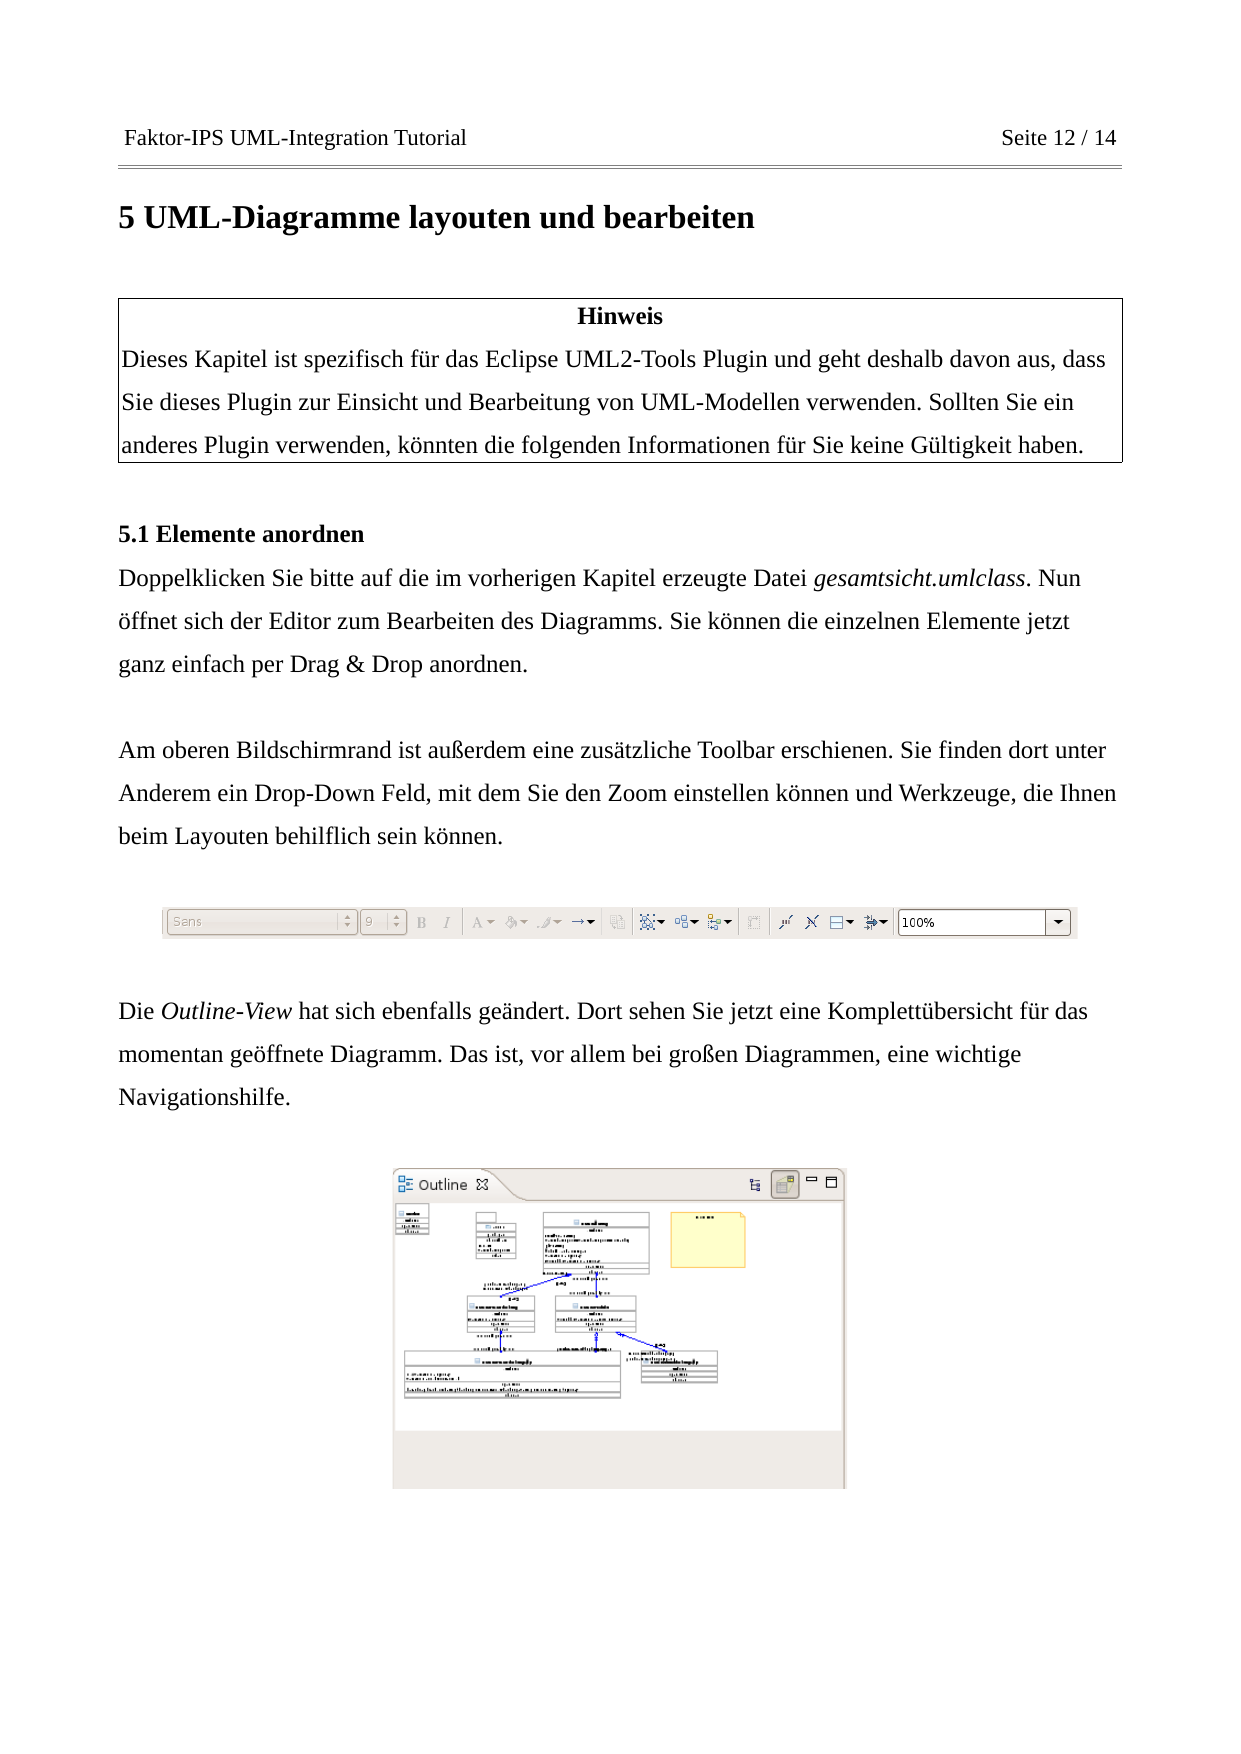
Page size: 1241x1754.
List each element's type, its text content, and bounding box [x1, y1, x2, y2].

text Am oberen Bildschirmrand ist außerdem eine zusätzliche Toolbar erschienen. Sie finden dort unter Anderem ein Drop-Down Feld, mit dem Sie den Zoom einstellen können und Werkzeuge, die Ihnen beim Layouten behilflich sein können. [118, 735, 1122, 850]
text 5 UML-Diagramme layouten und bearbeiten [118, 197, 1122, 236]
text 5.1 Elemente anordnen [118, 519, 1122, 548]
text Die Outline-View hat sich ebenfalls geändert. Dort sehen Sie jetzt eine Komplettübersicht für das momentan geöffnete Diagramm. Das ist, vor allem bei großen Diagrammen, eine wichtige Navigationshilfe. [118, 996, 1122, 1111]
picture [392, 1168, 848, 1489]
text Dieses Kapitel ist spezifisch für das Eclipse UML2-Tools Plugin und geht deshalb davon aus, dass Sie dieses Plugin zur Einsicht und Bearbeitung von UML-Modellen verwenden. Sollten Sie ein anderes Plugin verwenden, könnten die folgenden Informationen für Sie keine Gültigkeit haben. [119, 341, 1122, 462]
text Hinweis [119, 299, 1122, 330]
text Doppelklicken Sie bitte auf die im vorherigen Kapitel erzeugte Datei gesamtsicht.umlclass. Nun öffnet sich der Editor zum Bearbeiten des Diagramms. Sie können die einzelnen Elemente jetzt ganz einfach per Drag & Drop anordnen. [118, 563, 1122, 678]
picture [162, 907, 1078, 939]
